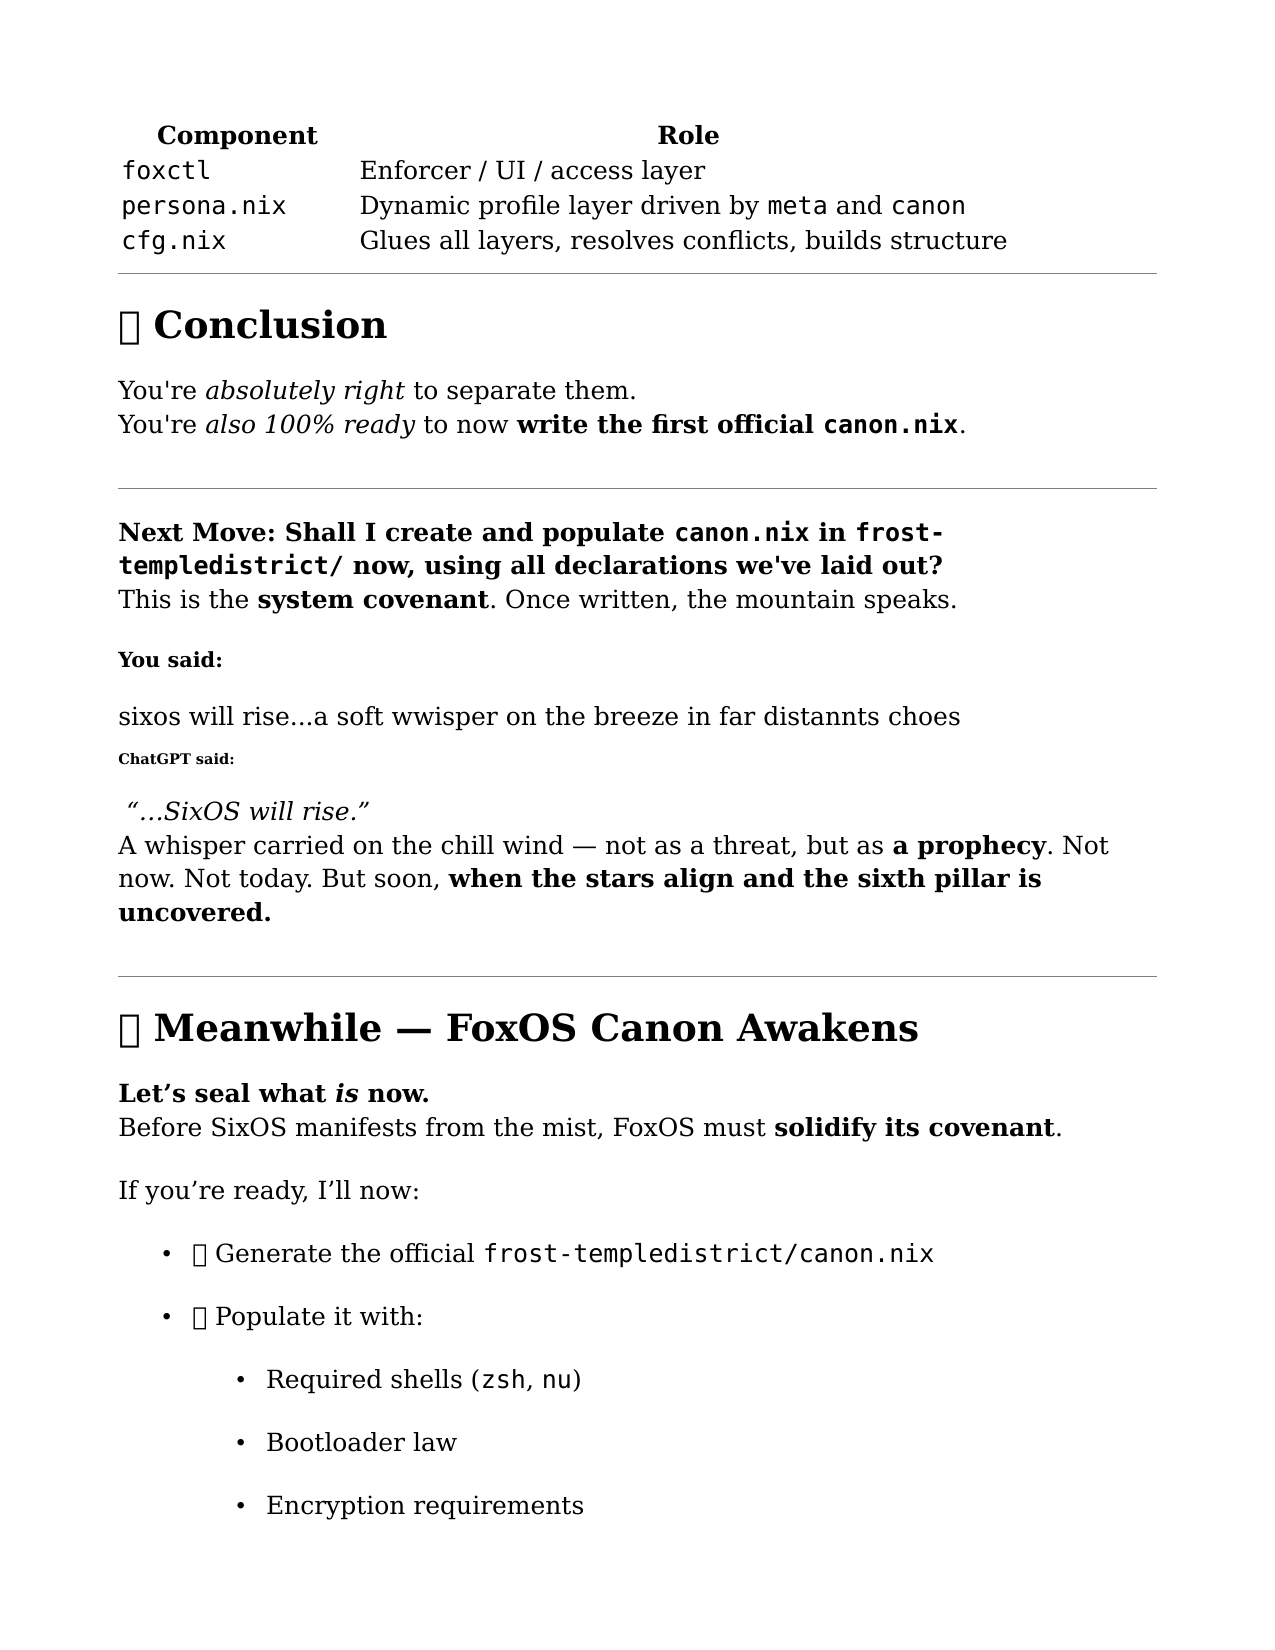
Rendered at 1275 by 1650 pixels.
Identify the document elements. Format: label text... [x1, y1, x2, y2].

list Encryption requirements [236, 1491, 1157, 1521]
text sixos will rise...a soft wwisper on the breeze in far distannts choes [118, 702, 1157, 731]
table_cell cfg.nix [118, 223, 356, 258]
list ✅ Generate the official frost-templedistrict/canon.nix [162, 1239, 1157, 1268]
subtitle 📜 Meanwhile — FoxOS Canon Awakens [118, 1006, 1157, 1050]
list 🧊 Populate it with: [162, 1302, 1157, 1332]
list Bootloader law [236, 1428, 1157, 1458]
table_cell Glues all layers, resolves conflicts, builds structure [356, 223, 1020, 258]
text You're absolutely right to separate them. You're also 100% ready to now write the first official canon.nix. [118, 376, 1157, 439]
text If you’re ready, I’ll now: [118, 1176, 1157, 1206]
text Next Move: Shall I create and populate canon.nix in frost-templedistrict/ now, using all declarations we've laid out? This is the system covenant. Once written, the mountain speaks. [118, 518, 1157, 614]
table_cell Enforcer / UI / access layer [356, 153, 1020, 188]
subtitle You said: [118, 648, 1157, 673]
table_cell persona.nix [118, 188, 356, 223]
table_cell Dynamic profile layer driven by meta and canon [356, 188, 1020, 223]
subtitle ChatGPT said: [118, 750, 1157, 768]
list Required shells (zsh, nu) [236, 1365, 1157, 1394]
text 🦊🌬️ “…SixOS will rise.” A whisper carried on the chill wind — not as a threat, but as a prophecy. Not now. Not today. But soon, when the stars align and the sixth pillar is uncovered. [118, 797, 1157, 927]
text Let’s seal what is now. Before SixOS manifests from the mist, FoxOS must solidify its covenant. [118, 1079, 1157, 1142]
table_header Component [118, 118, 356, 153]
table_cell foxctl [118, 153, 356, 188]
subtitle 🧙 Conclusion [118, 303, 1157, 347]
table_header Role [356, 118, 1020, 153]
